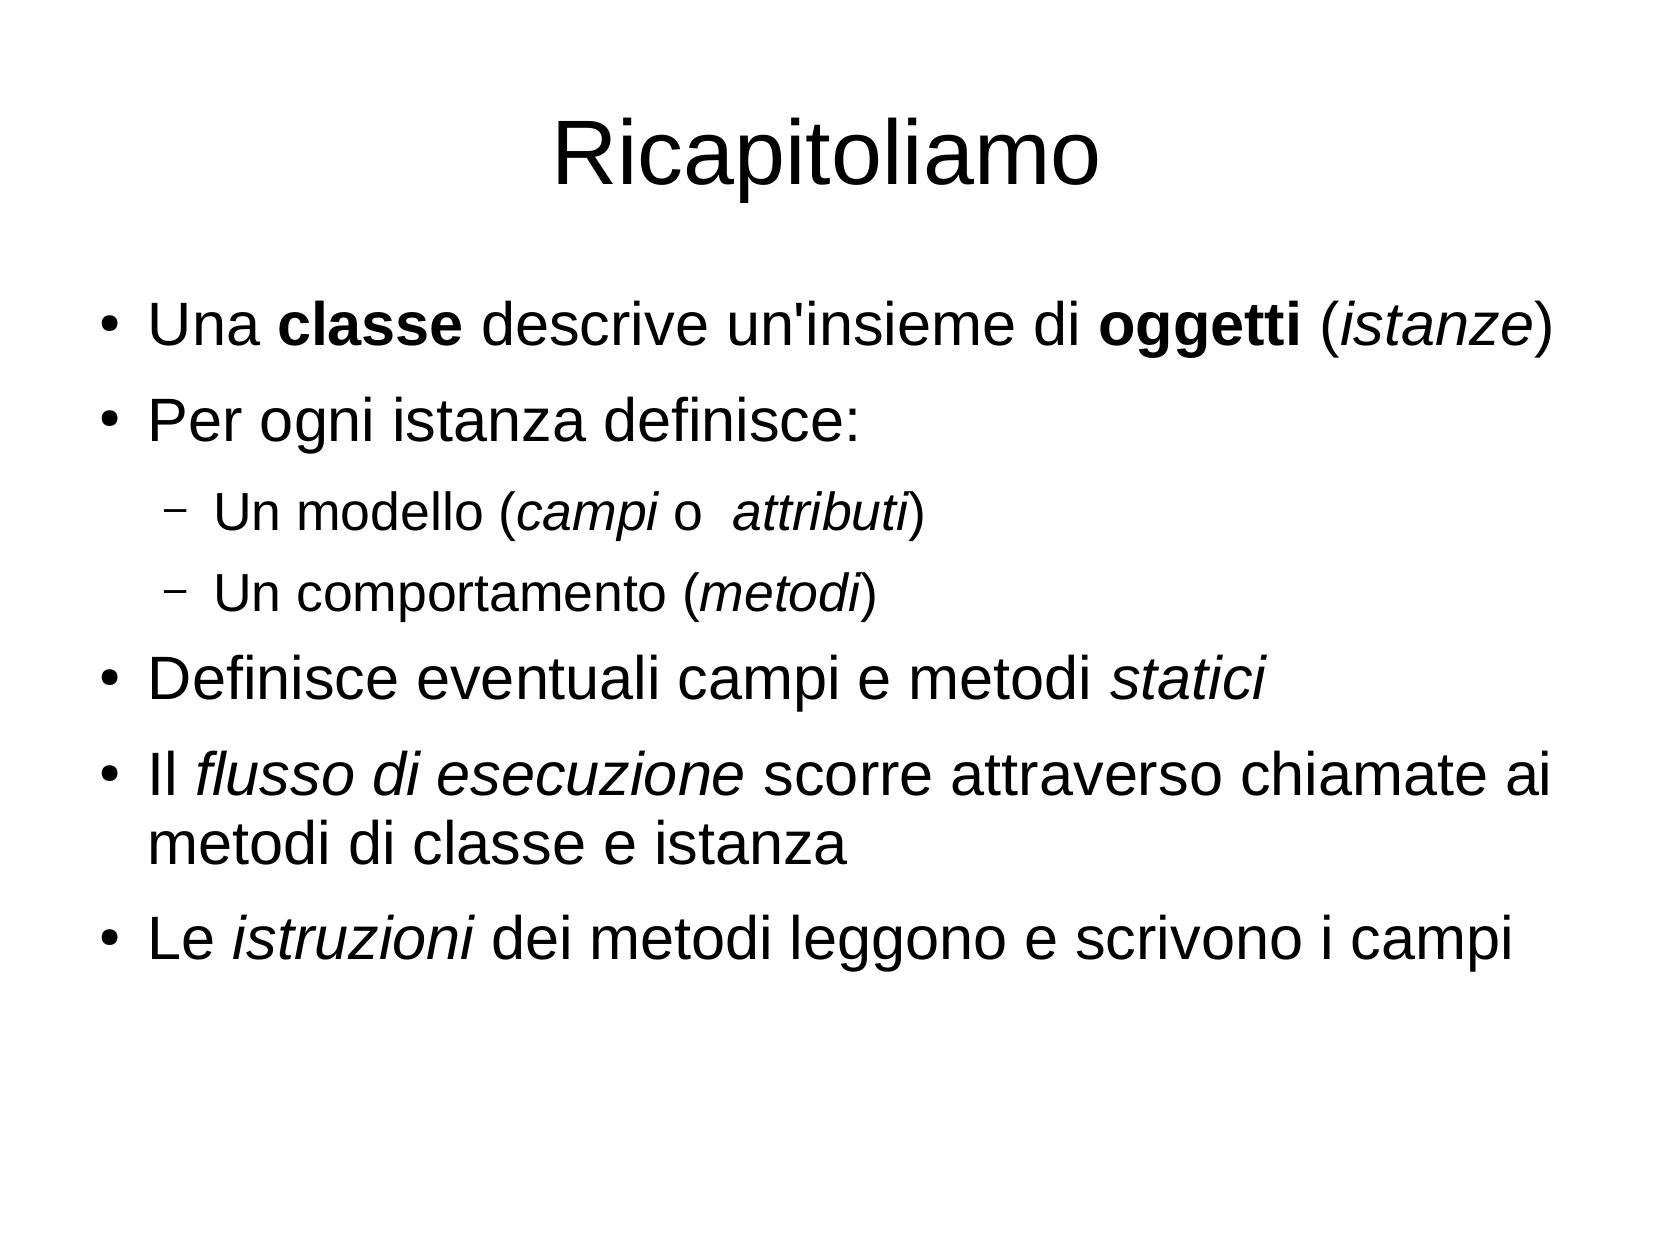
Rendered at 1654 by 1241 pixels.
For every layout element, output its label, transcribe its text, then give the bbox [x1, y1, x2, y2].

list Una classe descrive un'insieme di oggetti (istanze) Per ogni istanza definisce: Un modello (campi o attributi) Un comportamento (metodi) Definisce eventuali campi e metodi statici Il flusso di esecuzione scorre attraverso chiamate ai metodi di classe e istanza Le istruzioni dei metodi leggono e scrivono i campi [82, 290, 1571, 1010]
title Ricapitoliamo [82, 49, 1571, 257]
